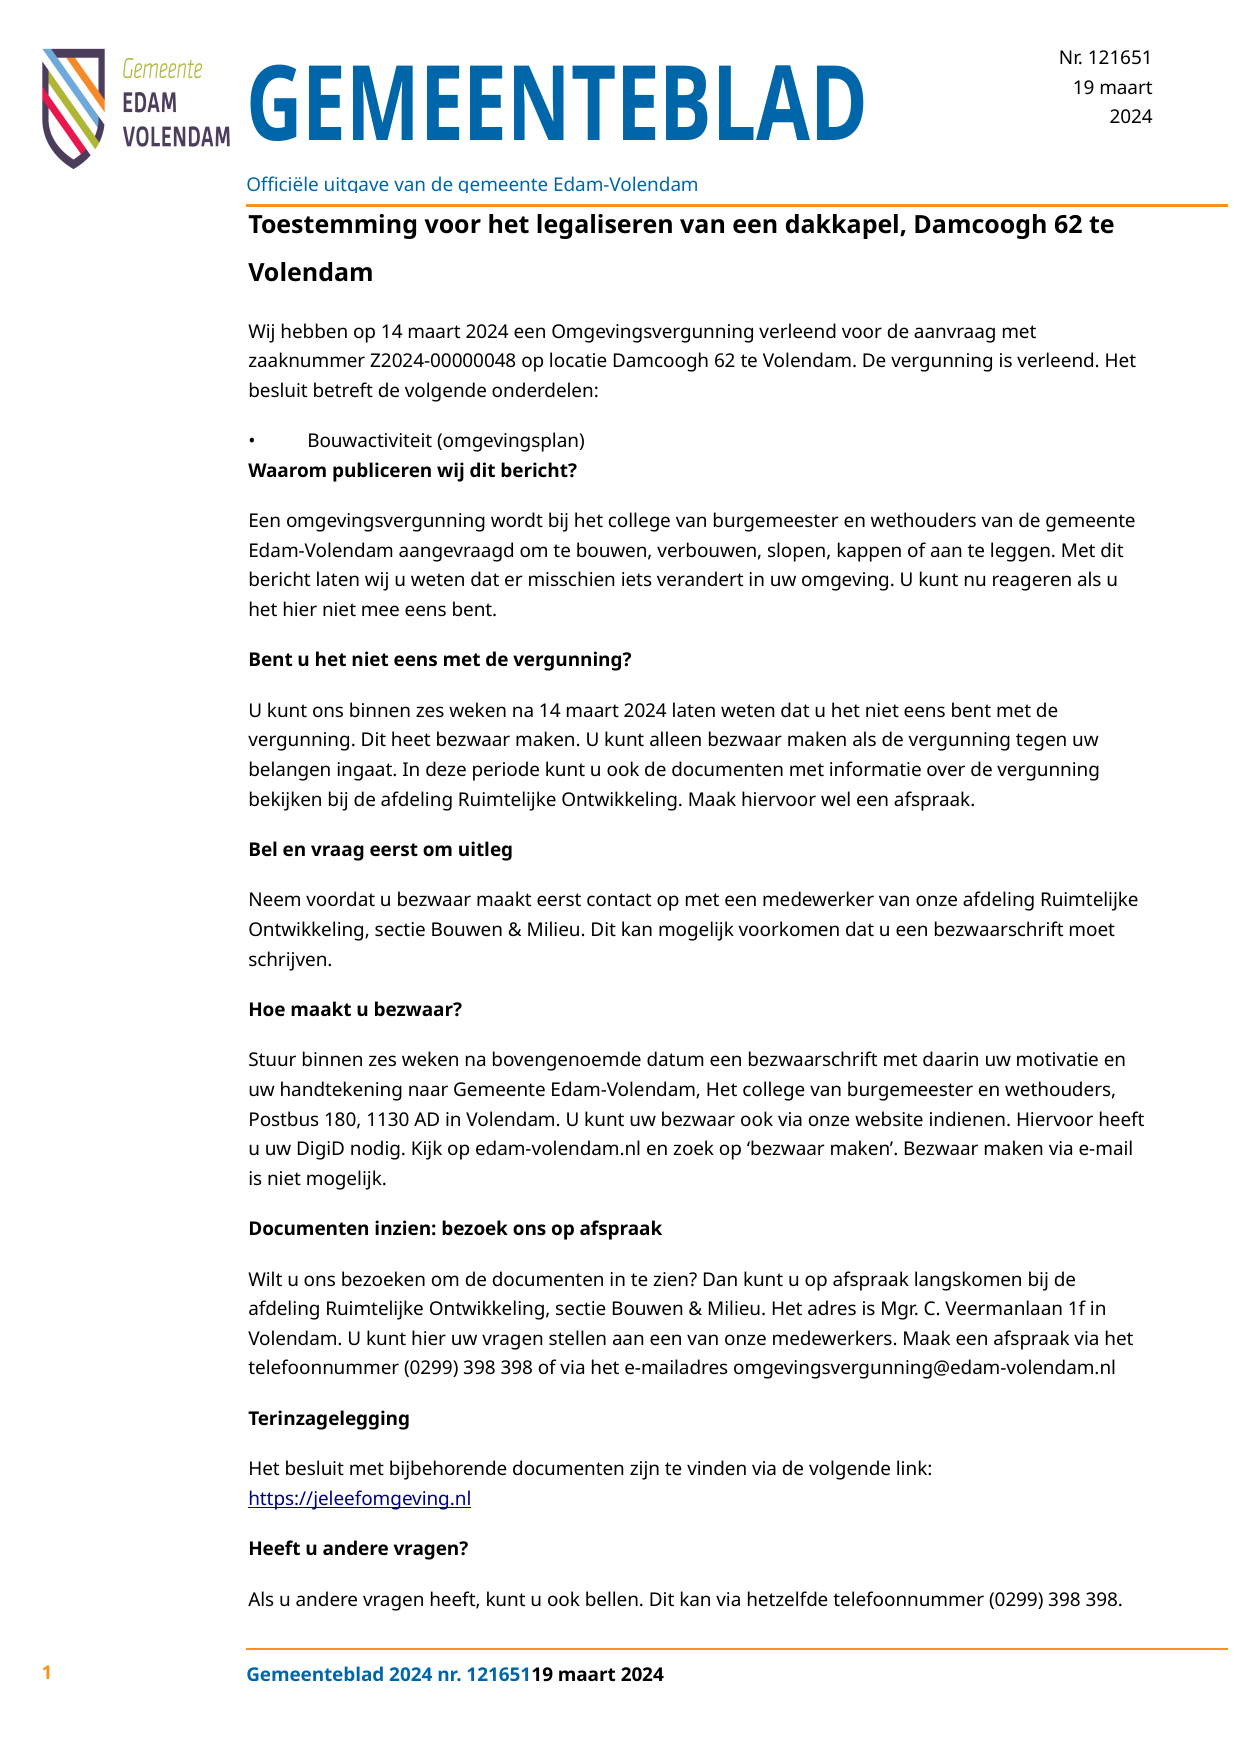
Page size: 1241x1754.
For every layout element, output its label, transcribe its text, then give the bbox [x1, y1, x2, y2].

text Het besluit met bijbehorende documenten zijn te vinden via de volgende link: https://jeleefomgeving.nl [248, 1455, 1152, 1511]
text Wij hebben op 14 maart 2024 een Omgevingsvergunning verleend voor de aanvraag met zaaknummer Z2024-00000048 op locatie Damcoogh 62 te Volendam. De vergunning is verleend. Het besluit betreft de volgende onderdelen: [248, 318, 1152, 403]
text Bel en vraag eerst om uitleg [248, 836, 1152, 862]
text Documenten inzien: bezoek ons op afspraak [248, 1215, 1152, 1241]
picture [41, 47, 231, 172]
text Waarom publiceren wij dit bericht? [248, 457, 1152, 483]
text Een omgevingsvergunning wordt bij het college van burgemeester en wethouders van de gemeente Edam-Volendam aangevraagd om te bouwen, verbouwen, slopen, kappen of aan te leggen. Met dit bericht laten wij u weten dat er misschien iets verandert in uw omgeving. U kunt nu reageren als u het hier niet mee eens bent. [248, 507, 1152, 622]
text Toestemming voor het legaliseren van een dakkapel, Damcoogh 62 te Volendam [248, 207, 1152, 288]
text Hoe maakt u bezwaar? [248, 996, 1152, 1022]
text U kunt ons binnen zes weken na 14 maart 2024 laten weten dat u het niet eens bent met de vergunning. Dit heet bezwaar maken. U kunt alleen bezwaar maken als de vergunning tegen uw belangen ingaat. In deze periode kunt u ook de documenten met informatie over de vergunning bekijken bij de afdeling Ruimtelijke Ontwikkeling. Maak hiervoor wel een afspraak. [248, 697, 1152, 812]
text Heeft u andere vragen? [248, 1535, 1152, 1561]
text Bent u het niet eens met de vergunning? [248, 647, 1152, 672]
text Stuur binnen zes weken na bovengenoemde datum een bezwaarschrift met daarin uw motivatie en uw handtekening naar Gemeente Edam-Volendam, Het college van burgemeester en wethouders, Postbus 180, 1130 AD in Volendam. U kunt uw bezwaar ook via onze website indienen. Hiervoor heeft u uw DigiD nodig. Kijk op edam-volendam.nl en zoek op ‘bezwaar maken’. Bezwaar maken via e-mail is niet mogelijk. [248, 1047, 1152, 1191]
list Bouwactiviteit (omgevingsplan) [248, 427, 1152, 453]
text Wilt u ons bezoeken om de documenten in te zien? Dan kunt u op afspraak langskomen bij de afdeling Ruimtelijke Ontwikkeling, sectie Bouwen & Milieu. Het adres is Mgr. C. Veermanlaan 1f in Volendam. U kunt hier uw vragen stellen aan een van onze medewerkers. Maak een afspraak via het telefoonnummer (0299) 398 398 of via het e-mailadres omgevingsvergunning@edam-volendam.nl [248, 1266, 1152, 1380]
text Als u andere vragen heeft, kunt u ook bellen. Dit kan via hetzelfde telefoonnummer (0299) 398 398. [248, 1586, 1152, 1612]
text Terinzagelegging [248, 1405, 1152, 1431]
text Neem voordat u bezwaar maakt eerst contact op met een medewerker van onze afdeling Ruimtelijke Ontwikkeling, sectie Bouwen & Milieu. Dit kan mogelijk voorkomen dat u een bezwaarschrift moet schrijven. [248, 887, 1152, 972]
